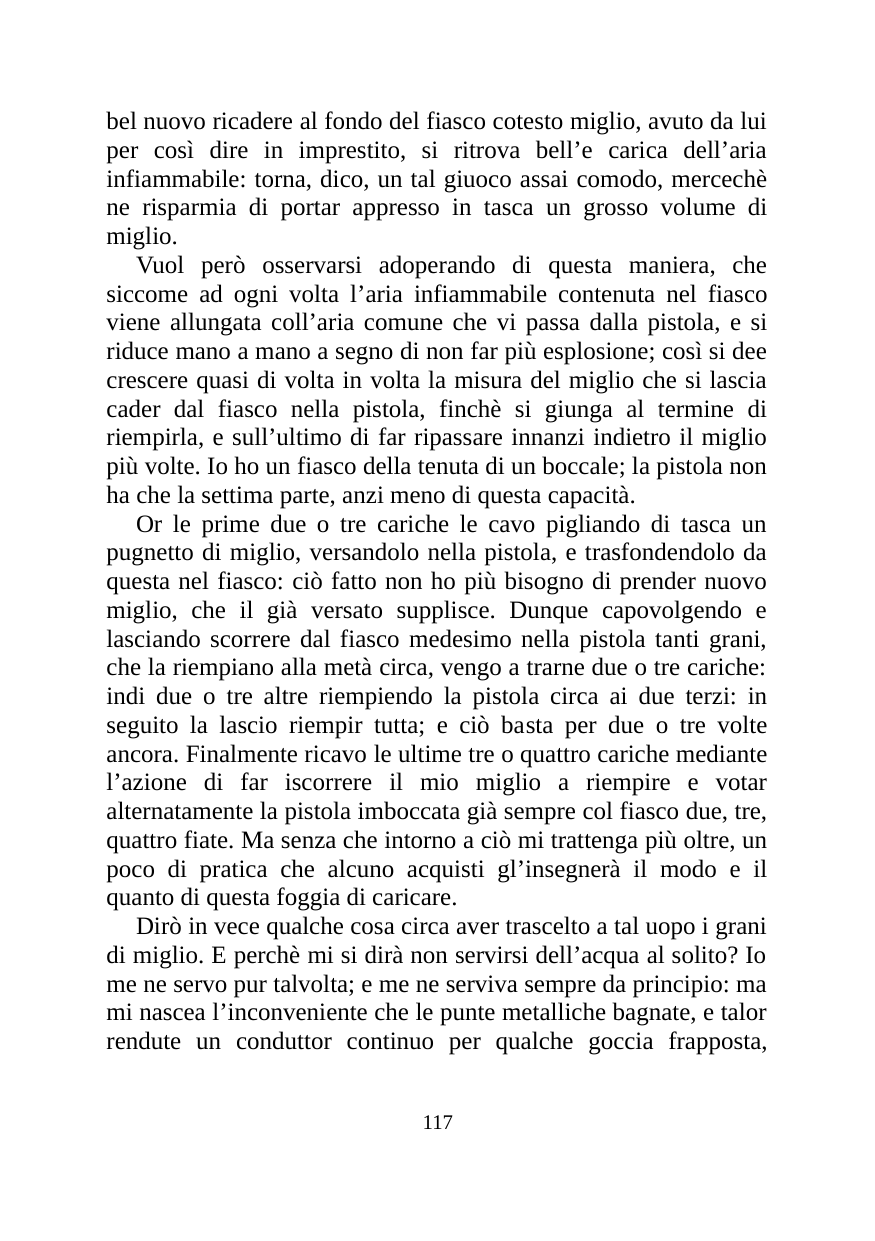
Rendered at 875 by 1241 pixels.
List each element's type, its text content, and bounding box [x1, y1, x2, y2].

text bel nuovo ricadere al fondo del fiasco cotesto miglio, avuto da lui per così dire in imprestito, si ritrova bell’e carica dell’aria infiammabile: torna, dico, un tal giuoco assai comodo, mercechè ne risparmia di portar appresso in tasca un grosso volume di miglio. [106, 106, 768, 250]
text Vuol però osservarsi adoperando di questa maniera, che siccome ad ogni volta l’aria infiammabile contenuta nel fiasco viene allungata coll’aria comune che vi passa dalla pistola, e si riduce mano a mano a segno di non far più esplosione; così si dee crescere quasi di volta in volta la misura del miglio che si lascia cader dal fiasco nella pistola, finchè si giunga al termine di riempirla, e sull’ultimo di far ripassare innanzi indietro il miglio più volte. Io ho un fiasco della tenuta di un boccale; la pistola non ha che la settima parte, anzi meno di questa capacità. [106, 250, 768, 509]
text Dirò in vece qualche cosa circa aver trascelto a tal uopo i grani di miglio. E perchè mi si dirà non servirsi dell’acqua al solito? Io me ne servo pur talvolta; e me ne serviva sempre da principio: ma mi nascea l’inconveniente che le punte metalliche bagnate, e talor rendute un conduttor continuo per qualche goccia frapposta, [106, 911, 768, 1055]
text Or le prime due o tre cariche le cavo pigliando di tasca un pugnetto di miglio, versandolo nella pistola, e trasfondendolo da questa nel fiasco: ciò fatto non ho più bisogno di prender nuovo miglio, che il già versato supplisce. Dunque capovolgendo e lasciando scorrere dal fiasco medesimo nella pistola tanti grani, che la riempiano alla metà circa, vengo a trarne due o tre cariche: indi due o tre altre riempiendo la pistola circa ai due terzi: in seguito la lascio riempir tutta; e ciò basta per due o tre volte ancora. Finalmente ricavo le ultime tre o quattro cariche mediante l’azione di far iscorrere il mio miglio a riempire e votar alternatamente la pistola imboccata già sempre col fiasco due, tre, quattro fiate. Ma senza che intorno a ciò mi trattenga più oltre, un poco di pratica che alcuno acquisti gl’insegnerà il modo e il quanto di questa foggia di caricare. [106, 509, 768, 911]
